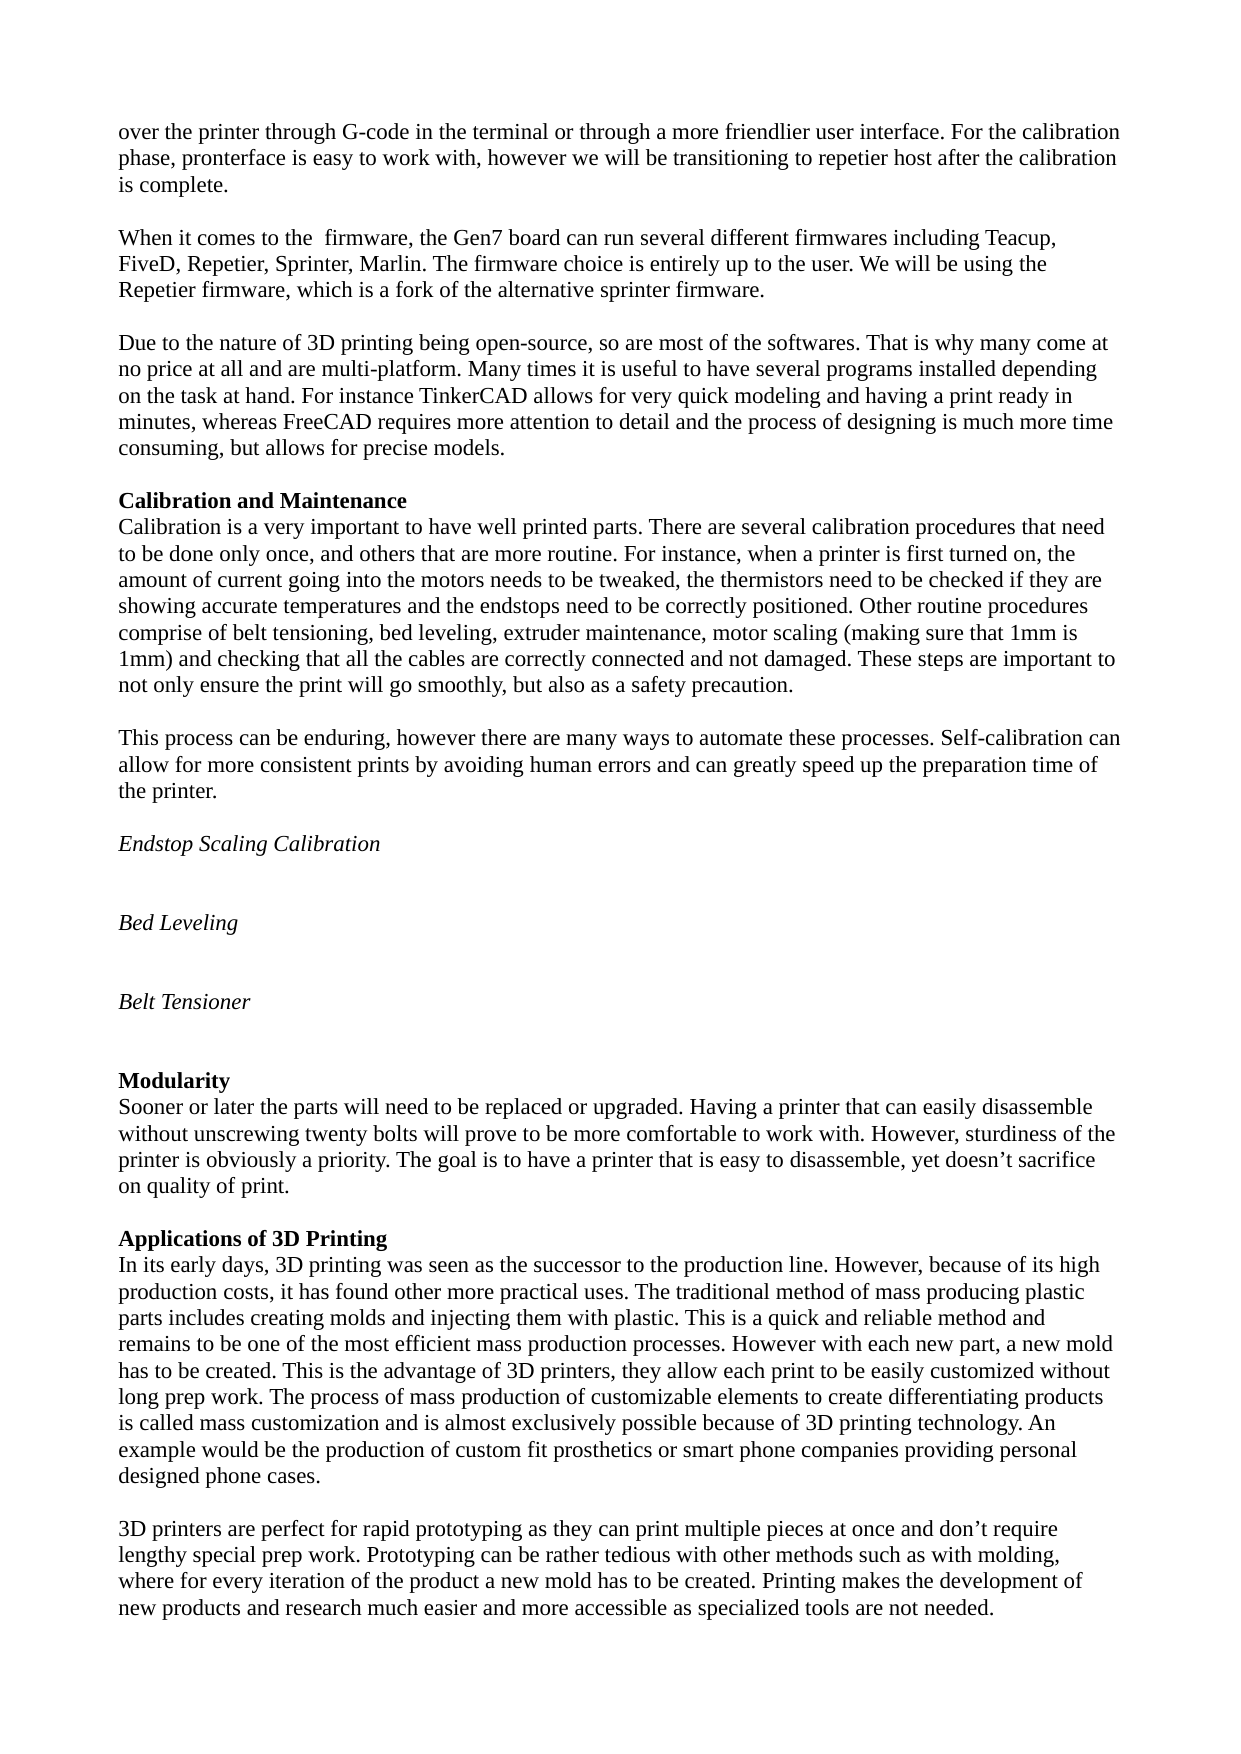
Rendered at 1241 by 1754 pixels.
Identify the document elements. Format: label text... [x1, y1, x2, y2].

text 3D printers are perfect for rapid prototyping as they can print multiple pieces at once and don’t require lengthy special prep work. Prototyping can be rather tedious with other methods such as with molding, where for every iteration of the product a new mold has to be created. Printing makes the development of new products and research much easier and more accessible as specialized tools are not needed. [118, 1515, 1122, 1620]
text Due to the nature of 3D printing being open-source, so are most of the softwares. That is why many come at no price at all and are multi-platform. Many times it is useful to have several programs installed depending on the task at hand. For instance TinkerCAD allows for very quick modeling and having a print ready in minutes, whereas FreeCAD requires more attention to detail and the process of designing is much more time consuming, but allows for precise models. [118, 329, 1122, 461]
text When it comes to the firmware, the Gen7 board can run several different firmwares including Teacup, FiveD, Repetier, Sprinter, Marlin. The firmware choice is entirely up to the user. We will be using the Repetier firmware, which is a fork of the alternative sprinter firmware. [118, 223, 1122, 303]
text over the printer through G-code in the terminal or through a more friendlier user interface. For the calibration phase, pronterface is easy to work with, however we will be transitioning to repetier host after the calibration is complete. [118, 118, 1122, 197]
text Calibration is a very important to have well printed parts. There are several calibration procedures that need to be done only once, and others that are more routine. For instance, when a printer is first turned on, the amount of current going into the motors needs to be tweaked, the thermistors need to be checked if they are showing accurate temperatures and the endstops need to be correctly positioned. Other routine procedures comprise of belt tensioning, bed leveling, extruder maintenance, motor scaling (making sure that 1mm is 1mm) and checking that all the cables are correctly connected and not damaged. These steps are important to not only ensure the print will go smoothly, but also as a safety precaution. [118, 513, 1122, 698]
text Modularity [118, 1067, 1122, 1093]
text Belt Tensioner [118, 988, 1122, 1014]
text Endstop Scaling Calibration [118, 830, 1122, 856]
text Calibration and Maintenance [118, 487, 1122, 513]
text Bed Leveling [118, 909, 1122, 935]
text Applications of 3D Printing [118, 1225, 1122, 1251]
text In its early days, 3D printing was seen as the successor to the production line. However, because of its high production costs, it has found other more practical uses. The traditional method of mass producing plastic parts includes creating molds and injecting them with plastic. This is a quick and reliable method and remains to be one of the most efficient mass production processes. However with each new part, a new mold has to be created. This is the advantage of 3D printers, they allow each print to be easily customized without long prep work. The process of mass production of customizable elements to create differentiating products is called mass customization and is almost exclusively possible because of 3D printing technology. An example would be the production of custom fit prosthetics or smart phone companies providing personal designed phone cases. [118, 1251, 1122, 1488]
text This process can be enduring, however there are many ways to automate these processes. Self-calibration can allow for more consistent prints by avoiding human errors and can greatly speed up the preparation time of the printer. [118, 724, 1122, 803]
text Sooner or later the parts will need to be replaced or upgraded. Having a printer that can easily disassemble without unscrewing twenty bolts will prove to be more comfortable to work with. However, sturdiness of the printer is obviously a priority. The goal is to have a printer that is easy to disassemble, yet doesn’t sacrifice on quality of print. [118, 1093, 1122, 1199]
